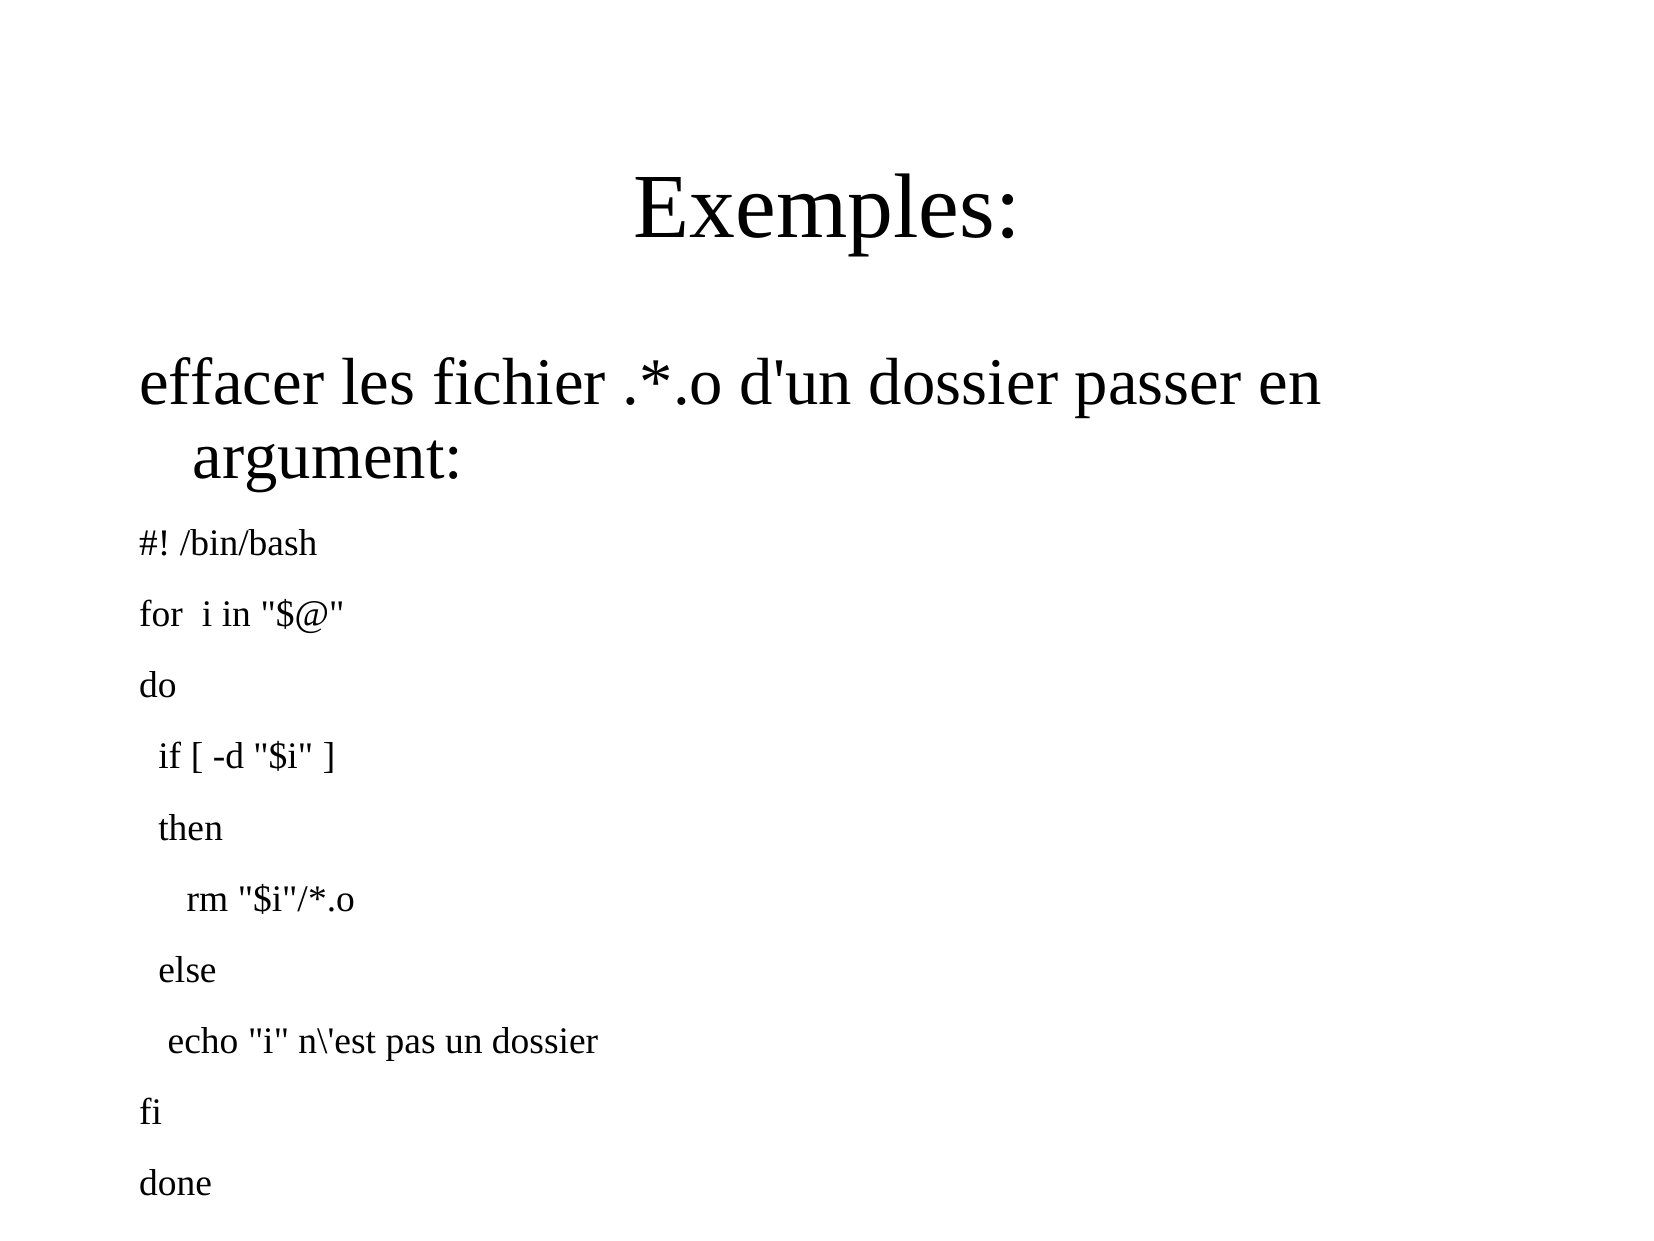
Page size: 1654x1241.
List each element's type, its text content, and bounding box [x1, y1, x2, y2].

list effacer les fichier .*.o d'un dossier passer en argument: #! /bin/bash for i in "$@" do if [ -d "$i" ] then rm "$i"/*.o else echo "i" n\'est pas un dossier fi done [121, 344, 1534, 1214]
title Exemples: [121, 102, 1534, 311]
